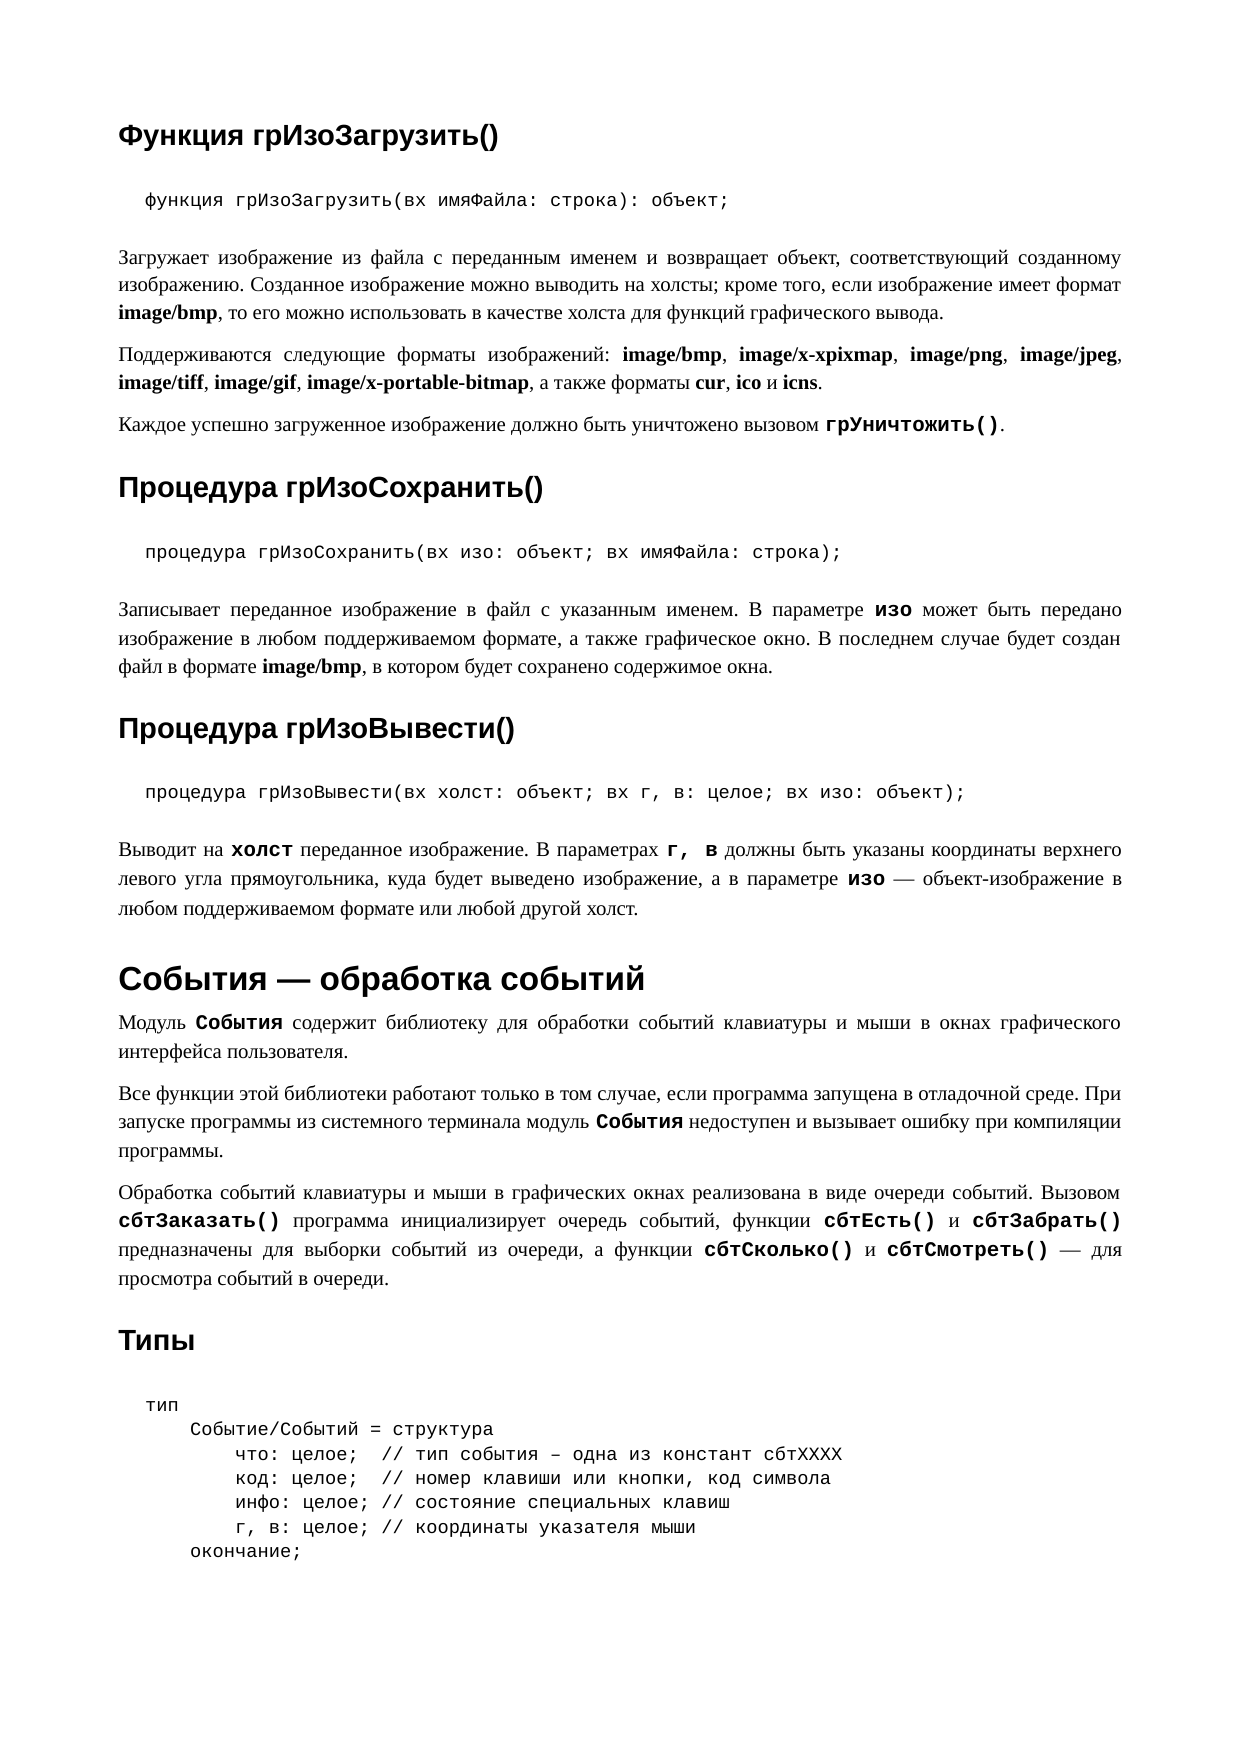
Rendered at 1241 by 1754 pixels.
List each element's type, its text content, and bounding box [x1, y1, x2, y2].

subtitle Процедура грИзоВывести() [118, 711, 1122, 744]
subtitle События — обработка событий [118, 959, 1122, 997]
text Обработка событий клавиатуры и мыши в графических окнах реализована в виде очереди событий. Вызовом сбтЗаказать() программа инициализирует очередь событий, функции сбтЕсть() и сбтЗабрать() предназначены для выборки событий из очереди, а функции сбтСколько() и сбтСмотреть() — для просмотра событий в очереди. [118, 1180, 1122, 1290]
subtitle Процедура грИзоСохранить() [118, 471, 1122, 504]
text Загружает изображение из файла с переданным именем и возвращает объект, соответствующий созданному изображению. Созданное изображение можно выводить на холсты; кроме того, если изображение имеет формат image/bmp, то его можно использовать в качестве холста для функций графического вывода. [118, 244, 1122, 324]
text процедура грИзоВывести(вх холст: объект; вх г, в: целое; вх изо: объект); [136, 774, 1104, 813]
subtitle Функция грИзоЗагрузить() [118, 118, 1122, 152]
text Все функции этой библиотеки работают только в том случае, если программа запущена в отладочной среде. При запуске программы из системного терминала модуль События недоступен и вызывает ошибку при компиляции программы. [118, 1081, 1122, 1162]
subtitle Типы [118, 1323, 1122, 1357]
text процедура грИзоСохранить(вх изо: объект; вх имяФайла: строка); [136, 534, 1104, 573]
text Поддерживаются следующие форматы изображений: image/bmp, image/x-xpixmap, image/png, image/jpeg, image/tiff, image/gif, image/x-portable-bitmap, а также форматы cur, ico и icns. [118, 342, 1122, 394]
text Записывает переданное изображение в файл с указанным именем. В параметре изо может быть передано изображение в любом поддерживаемом формате, а также графическое окно. В последнем случае будет создан файл в формате image/bmp, в котором будет сохранено содержимое окна. [118, 597, 1122, 678]
text Модуль События содержит библиотеку для обработки событий клавиатуры и мыши в окнах графического интерфейса пользователя. [118, 1009, 1122, 1063]
text Каждое успешно загруженное изображение должно быть уничтожено вызовом грУничтожить(). [118, 412, 1122, 437]
text тип Событие/Событий = структура что: целое; // тип события – одна из констант сбтХХХХ код: целое; // номер клавиши или кнопки, код символа инфо: целое; // состояние специальных клавиш г, в: целое; // координаты указателя мыши окончание; [136, 1387, 1104, 1572]
text функция грИзоЗагрузить(вх имяФайла: строка): объект; [136, 182, 1104, 221]
text Выводит на холст переданное изображение. В параметрах г, в должны быть указаны координаты верхнего левого угла прямоугольника, куда будет выведено изображение, а в параметре изо — объект-изображение в любом поддерживаемом формате или любой другой холст. [118, 837, 1122, 920]
